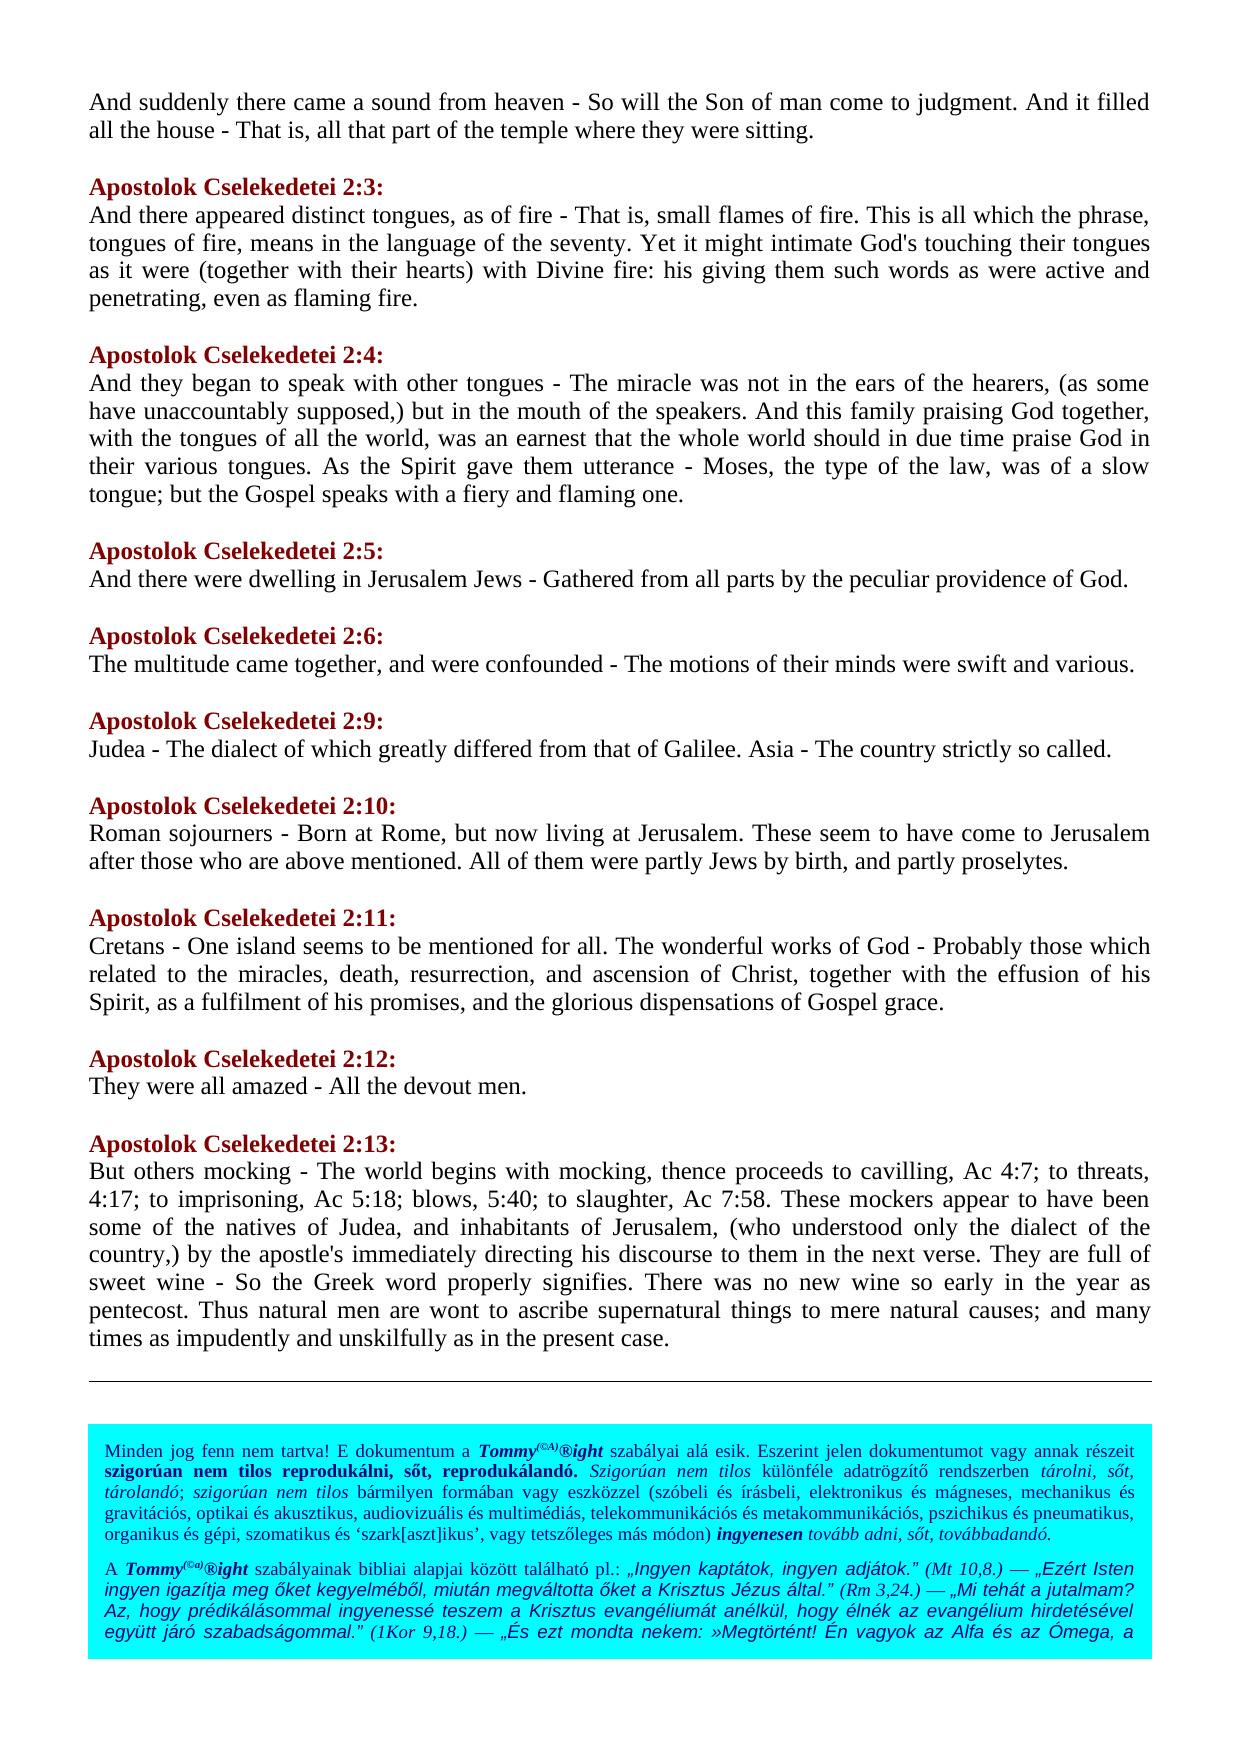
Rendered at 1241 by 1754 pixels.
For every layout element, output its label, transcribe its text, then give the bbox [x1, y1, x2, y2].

text Apostolok Cselekedetei 2:6: [88, 622, 1152, 650]
text Apostolok Cselekedetei 2:3: [88, 173, 1152, 201]
text The multitude came together, and were confounded - The motions of their minds were swift and various. [88, 650, 1152, 677]
text And they began to speak with other tongues - The miracle was not in the ears of the hearers, (as some have unaccountably supposed,) but in the mouth of the speakers. And this family praising God together, with the tongues of all the world, was an earnest that the whole world should in due time praise God in their various tongues. As the Spirit gave them utterance - Moses, the type of the law, was of a slow tongue; but the Gospel speaks with a fiery and flaming one. [88, 369, 1152, 508]
text Apostolok Cselekedetei 2:11: [88, 904, 1152, 932]
text A Tommy(©a)®ight szabályainak bibliai alapjai között található pl.: „Ingyen kaptátok, ingyen adjátok.” (Mt 10,8.) ― „Ezért Isten ingyen igazítja meg őket kegyelméből, miután megváltotta őket a Krisztus Jézus által.” (Rm 3,24.) ― „Mi tehát a jutalmam? Az, hogy prédikálásommal ingyenessé teszem a Krisztus evangéliumát anélkül, hogy élnék az evangélium hirdetésével együtt járó szabadságommal.” (1Kor 9,18.) ― „És ezt mondta nekem: »Megtörtént! Én vagyok az Alfa és az Ómega, a [90, 1543, 1151, 1658]
text Minden jog fenn nem tartva! E dokumentum a Tommy(©A)®ight szabályai alá esik. Eszerint jelen dokumentumot vagy annak részeit szigorúan nem tilos reprodukálni, sőt, reprodukálandó. Szigorúan nem tilos különféle adatrögzítő rendszerben tárolni, sőt, tárolandó; szigorúan nem tilos bármilyen formában vagy eszközzel (szóbeli és írásbeli, elektronikus és mágneses, mechanikus és gravitációs, optikai és akusztikus, audiovizuális és multimédiás, telekommunikációs és metakommunikációs, pszichikus és pneumatikus, organikus és gépi, szomatikus és ‘szark[aszt]ikus’, vagy tetszőleges más módon) ingyenesen tovább adni, sőt, továbbadandó. [90, 1425, 1151, 1543]
text Apostolok Cselekedetei 2:9: [88, 707, 1152, 735]
text Judea - The dialect of which greatly differed from that of Galilee. Asia - The country strictly so called. [88, 735, 1152, 762]
text They were all amazed - All the devout men. [88, 1072, 1152, 1100]
text And there appeared distinct tongues, as of fire - That is, small flames of fire. This is all which the phrase, tongues of fire, means in the language of the seventy. Yet it might intimate God's touching their tongues as it were (together with their hearts) with Divine fire: his giving them such words as were active and penetrating, even as flaming fire. [88, 201, 1152, 312]
text Apostolok Cselekedetei 2:5: [88, 537, 1152, 565]
text But others mocking - The world begins with mocking, thence proceeds to cavilling, Ac 4:7; to threats, 4:17; to imprisoning, Ac 5:18; blows, 5:40; to slaughter, Ac 7:58. These mockers appear to have been some of the natives of Judea, and inhabitants of Jerusalem, (who understood only the dialect of the country,) by the apostle's immediately directing his discourse to them in the next verse. They are full of sweet wine - So the Greek word properly signifies. There was no new wine so early in the year as pentecost. Thus natural men are wont to ascribe supernatural things to mere natural causes; and many times as impudently and unskilfully as in the present case. [88, 1157, 1152, 1351]
text Apostolok Cselekedetei 2:10: [88, 792, 1152, 819]
text Apostolok Cselekedetei 2:13: [88, 1130, 1152, 1157]
text And suddenly there came a sound from heaven - So will the Son of man come to judgment. And it filled all the house - That is, all that part of the temple where they were sitting. [88, 88, 1152, 144]
text And there were dwelling in Jerusalem Jews - Gathered from all parts by the peculiar providence of God. [88, 565, 1152, 593]
text Apostolok Cselekedetei 2:12: [88, 1045, 1152, 1072]
text Roman sojourners - Born at Rome, but now living at Jerusalem. These seem to have come to Jerusalem after those who are above mentioned. All of them were partly Jews by birth, and partly proselytes. [88, 819, 1152, 875]
text Apostolok Cselekedetei 2:4: [88, 341, 1152, 369]
text Cretans - One island seems to be mentioned for all. The wonderful works of God - Probably those which related to the miracles, death, resurrection, and ascension of Christ, together with the effusion of his Spirit, as a fulfilment of his promises, and the glorious dispensations of Gospel grace. [88, 932, 1152, 1015]
